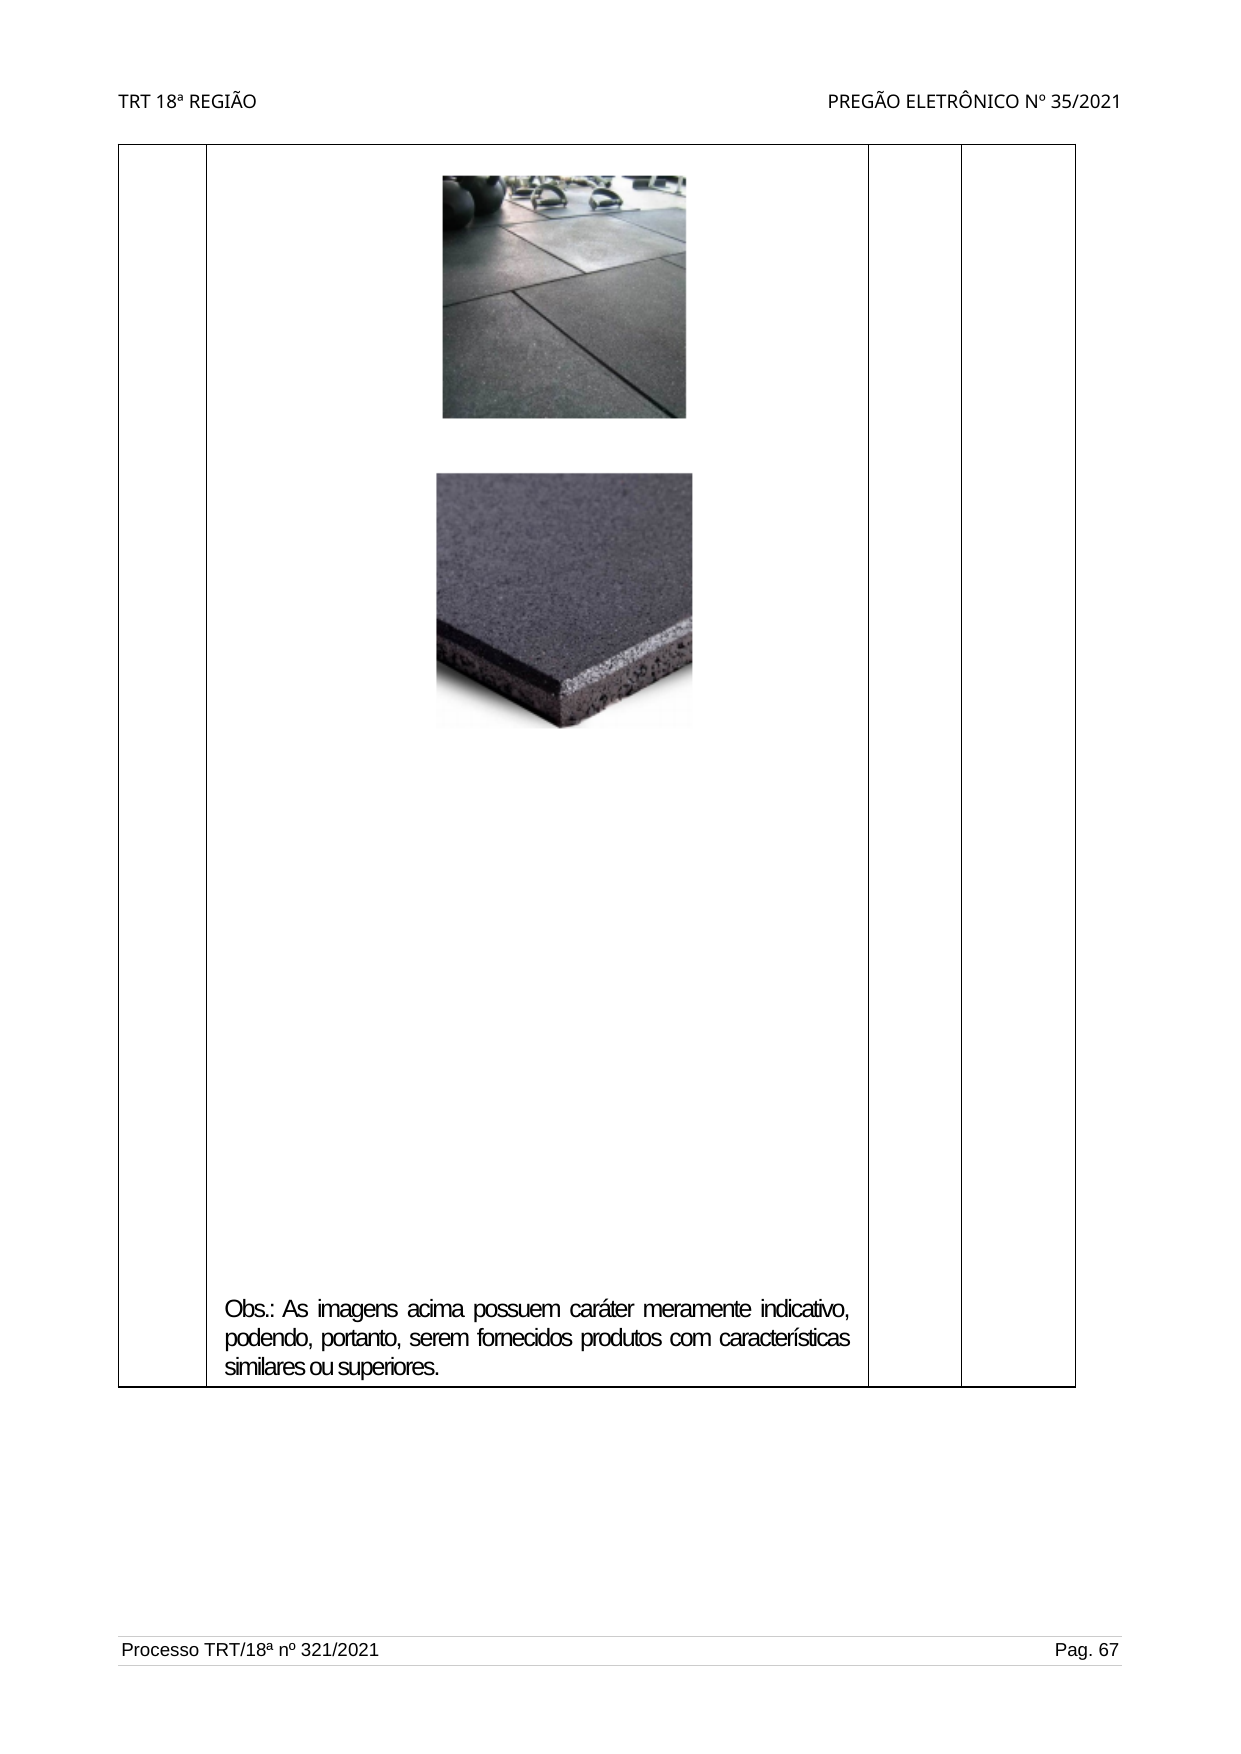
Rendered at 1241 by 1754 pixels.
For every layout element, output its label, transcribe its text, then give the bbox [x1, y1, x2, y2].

table_header [119, 145, 206, 1386]
table_header [869, 145, 961, 1386]
table_header Obs.: As imagens acima possuem caráter meramente indicativo, podendo, portanto, serem fornecidos produtos com características similares ou superiores. [207, 145, 868, 1386]
picture [432, 151, 702, 749]
table_header [962, 145, 1075, 1386]
